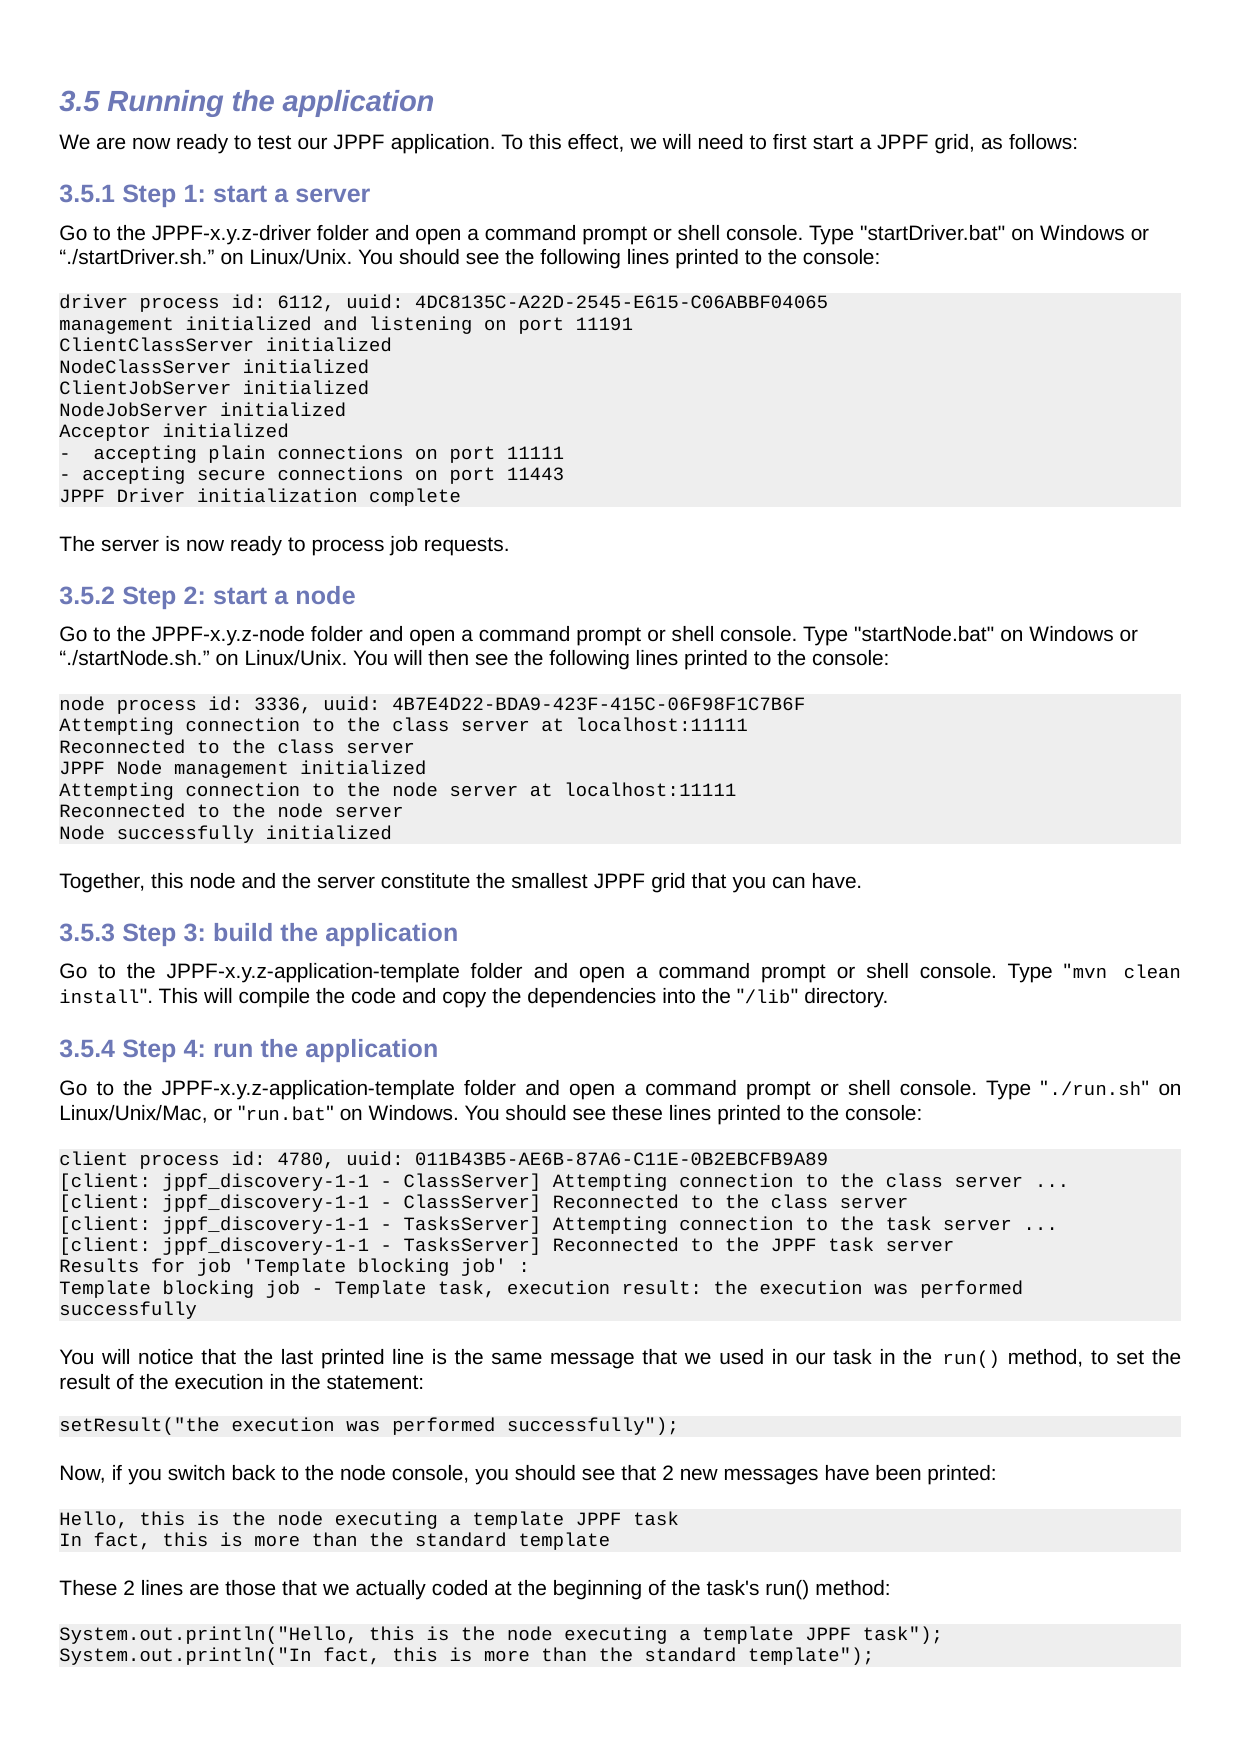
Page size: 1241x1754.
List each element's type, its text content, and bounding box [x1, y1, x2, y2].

text These 2 lines are those that we actually coded at the beginning of the task's run() method: [59, 1576, 1181, 1600]
text ClientClassServer initialized [59, 336, 1181, 357]
text [client: jppf_discovery-1-1 - ClassServer] Reconnected to the class server [59, 1192, 1181, 1214]
subtitle Step 4: run the application [59, 1034, 1181, 1063]
text You will notice that the last printed line is the same message that we used in our task in the run() method, to set the result of the execution in the statement: [59, 1345, 1181, 1394]
text Now, if you switch back to the node console, you should see that 2 new messages have been printed: [59, 1461, 1181, 1485]
subtitle Step 1: start a server [59, 179, 1181, 208]
text setResult("the execution was performed successfully"); [59, 1416, 1181, 1437]
text Together, this node and the server constitute the smallest JPPF grid that you can have. [59, 869, 1181, 893]
text Hello, this is the node executing a template JPPF task [59, 1509, 1181, 1531]
subtitle Step 3: build the application [59, 918, 1181, 947]
text We are now ready to test our JPPF application. To this effect, we will need to first start a JPPF grid, as follows: [59, 130, 1181, 154]
text Go to the JPPF-x.y.z-node folder and open a command prompt or shell console. Type "startNode.bat" on Windows or “./startNode.sh.” on Linux/Unix. You will then see the following lines printed to the console: [59, 622, 1181, 670]
text NodeJobServer initialized [59, 400, 1181, 422]
text System.out.println("Hello, this is the node executing a template JPPF task"); [59, 1624, 1181, 1646]
text - accepting plain connections on port 11111 [59, 443, 1181, 464]
text JPPF Driver initialization complete [59, 486, 1181, 507]
text JPPF Node management initialized [59, 759, 1181, 780]
subtitle Step 2: start a node [59, 581, 1181, 610]
text The server is now ready to process job requests. [59, 532, 1181, 556]
text Go to the JPPF-x.y.z-application-template folder and open a command prompt or shell console. Type "mvn clean install". This will compile the code and copy the dependencies into the "/lib" directory. [59, 959, 1181, 1009]
text Go to the JPPF-x.y.z-driver folder and open a command prompt or shell console. Type "startDriver.bat" on Windows or “./startDriver.sh.” on Linux/Unix. You should see the following lines printed to the console: [59, 221, 1181, 269]
text Acceptor initialized [59, 422, 1181, 443]
text Go to the JPPF-x.y.z-application-template folder and open a command prompt or shell console. Type "./run.sh" on Linux/Unix/Mac, or "run.bat" on Windows. You should see these lines printed to the console: [59, 1076, 1181, 1125]
text In fact, this is more than the standard template [59, 1531, 1181, 1552]
text Attempting connection to the node server at localhost:11111 [59, 780, 1181, 802]
text [client: jppf_discovery-1-1 - TasksServer] Reconnected to the JPPF task server [59, 1235, 1181, 1257]
text node process id: 3336, uuid: 4B7E4D22-BDA9-423F-415C-06F98F1C7B6F [59, 694, 1181, 716]
text driver process id: 6112, uuid: 4DC8135C-A22D-2545-E615-C06ABBF04065 [59, 293, 1181, 314]
text Template blocking job - Template task, execution result: the execution was performed [59, 1278, 1181, 1300]
text Node successfully initialized [59, 823, 1181, 844]
text [client: jppf_discovery-1-1 - ClassServer] Attempting connection to the class server ... [59, 1171, 1181, 1192]
text successfully [59, 1300, 1181, 1321]
text [client: jppf_discovery-1-1 - TasksServer] Attempting connection to the task server ... [59, 1214, 1181, 1235]
text Attempting connection to the class server at localhost:11111 [59, 716, 1181, 737]
text Reconnected to the node server [59, 802, 1181, 823]
text management initialized and listening on port 11191 [59, 314, 1181, 336]
text Reconnected to the class server [59, 737, 1181, 759]
text NodeClassServer initialized [59, 357, 1181, 379]
text System.out.println("In fact, this is more than the standard template"); [59, 1646, 1181, 1667]
subtitle Running the application [59, 84, 1181, 118]
text ClientJobServer initialized [59, 379, 1181, 400]
text client process id: 4780, uuid: 011B43B5-AE6B-87A6-C11E-0B2EBCFB9A89 [59, 1149, 1181, 1171]
text - accepting secure connections on port 11443 [59, 464, 1181, 486]
text Results for job 'Template blocking job' : [59, 1257, 1181, 1278]
